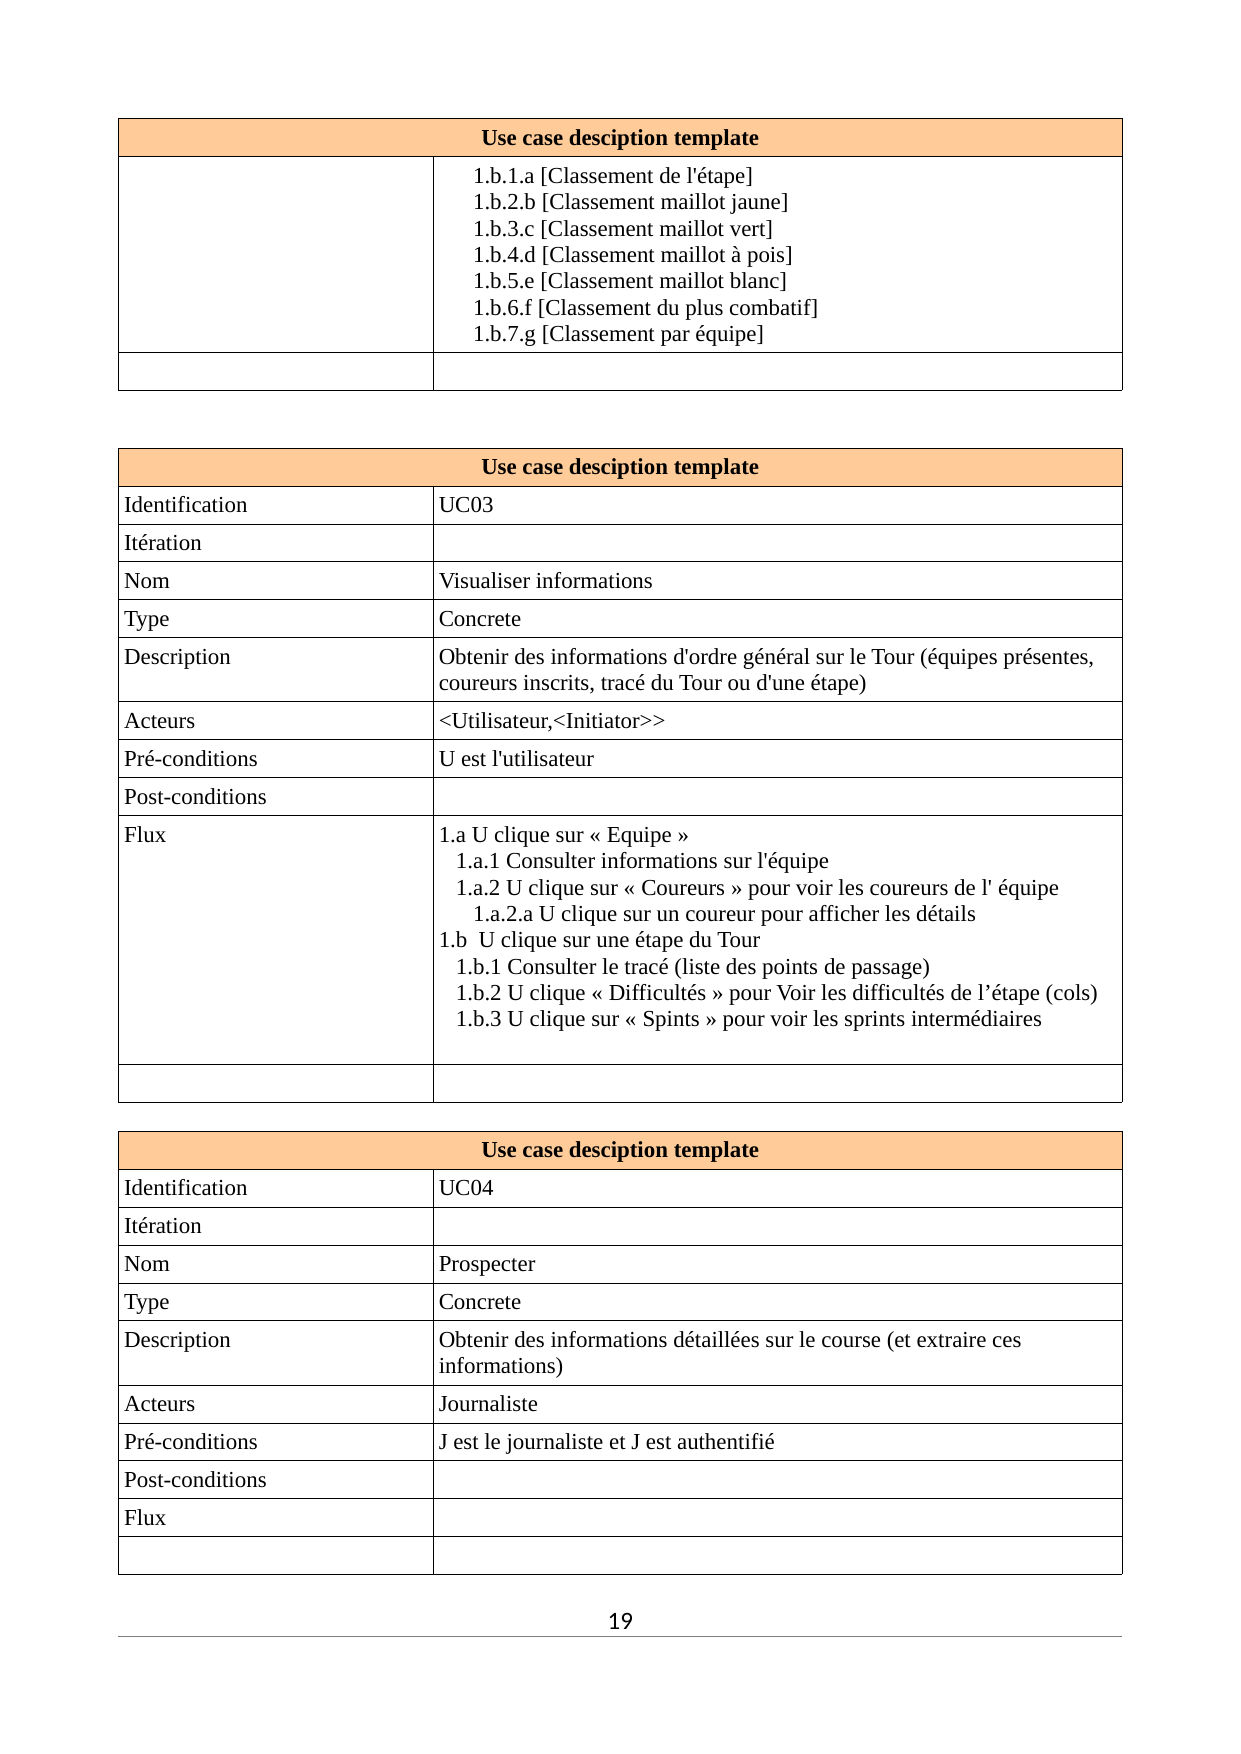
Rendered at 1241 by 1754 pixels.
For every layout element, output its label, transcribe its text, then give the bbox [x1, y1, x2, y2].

table_cell [434, 1499, 1122, 1536]
table_cell Type [119, 600, 433, 637]
table_cell J est le journaliste et J est authentifié [434, 1424, 1122, 1460]
table_cell [434, 1537, 1122, 1574]
table_cell [434, 1065, 1122, 1102]
table_cell U est l'utilisateur [434, 740, 1122, 777]
table_cell Type [119, 1284, 433, 1320]
table_cell 1.b.1.a [Classement de l'étape] 1.b.2.b [Classement maillot jaune] 1.b.3.c [Classement maillot vert] 1.b.4.d [Classement maillot à pois] 1.b.5.e [Classement maillot blanc] 1.b.6.f [Classement du plus combatif] 1.b.7.g [Classement par équipe] [434, 157, 1122, 352]
table_cell [119, 353, 433, 390]
table_cell UC04 [434, 1170, 1122, 1207]
table_cell Obtenir des informations d'ordre général sur le Tour (équipes présentes, coureurs inscrits, tracé du Tour ou d'une étape) [434, 638, 1122, 701]
table_cell Flux [119, 1499, 433, 1536]
table_cell Acteurs [119, 702, 433, 739]
table_cell Journaliste [434, 1386, 1122, 1422]
table_cell Obtenir des informations détaillées sur le course (et extraire ces informations) [434, 1321, 1122, 1384]
table_cell 1.a U clique sur « Equipe » 1.a.1 Consulter informations sur l'équipe 1.a.2 U clique sur « Coureurs » pour voir les coureurs de l' équipe 1.a.2.a U clique sur un coureur pour afficher les détails 1.b U clique sur une étape du Tour 1.b.1 Consulter le tracé (liste des points de passage) 1.b.2 U clique « Difficultés » pour Voir les difficultés de l’étape (cols) 1.b.3 U clique sur « Spints » pour voir les sprints intermédiaires [434, 816, 1122, 1064]
table_cell Itération [119, 1208, 433, 1244]
table_cell <Utilisateur,<Initiator>> [434, 702, 1122, 739]
table_cell Prospecter [434, 1246, 1122, 1282]
table_cell Pré-conditions [119, 1424, 433, 1460]
table_header Use case desciption template [119, 119, 1122, 156]
table_cell Visualiser informations [434, 562, 1122, 599]
table_cell [434, 353, 1122, 390]
table_cell Description [119, 638, 433, 701]
table_cell Concrete [434, 1284, 1122, 1320]
table_cell [119, 1065, 433, 1102]
table_cell Post-conditions [119, 1461, 433, 1498]
table_cell Concrete [434, 600, 1122, 637]
table_cell [119, 157, 433, 352]
table_cell Flux [119, 816, 433, 1064]
table_cell Identification [119, 487, 433, 523]
table_cell UC03 [434, 487, 1122, 523]
table_cell [119, 1537, 433, 1574]
table_cell Acteurs [119, 1386, 433, 1422]
table_cell Nom [119, 562, 433, 599]
table_cell [434, 1461, 1122, 1498]
table_cell [434, 1208, 1122, 1244]
table_cell Pré-conditions [119, 740, 433, 777]
table_cell Identification [119, 1170, 433, 1207]
table_cell [434, 525, 1122, 561]
table_cell Nom [119, 1246, 433, 1282]
table_cell Itération [119, 525, 433, 561]
table_cell Description [119, 1321, 433, 1384]
table_header Use case desciption template [119, 449, 1122, 486]
table_cell [434, 778, 1122, 815]
table_header Use case desciption template [119, 1132, 1122, 1169]
table_cell Post-conditions [119, 778, 433, 815]
